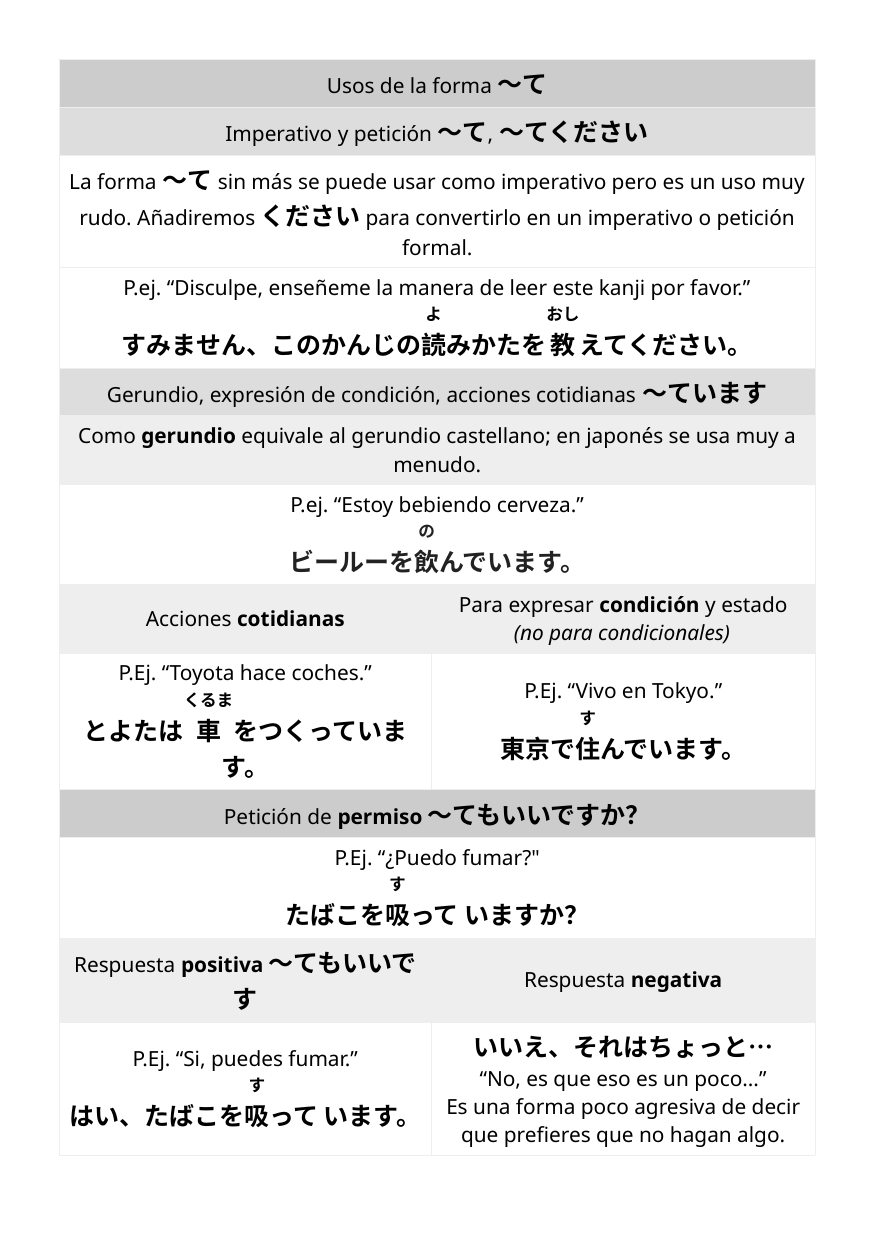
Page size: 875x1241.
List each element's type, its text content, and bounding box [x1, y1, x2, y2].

table_cell P.Ej. “Vivo en Tokyo.” 東京で住すんでいます。 [432, 654, 815, 789]
table_cell Imperativo y petición 〜て, 〜てください [60, 108, 815, 155]
table_cell いいえ、それはちょっと… “No, es que eso es un poco...” Es una forma poco agresiva de decir que prefieres que no hagan algo. [432, 1023, 815, 1155]
table_cell Acciones cotidianas [60, 585, 431, 653]
table_cell P.Ej. “Si, puedes fumar.” はい、たばこを吸すって います。 [60, 1023, 431, 1155]
table_cell P.ej. “Estoy bebiendo cerveza.” ビールーを飲のんでいます。 [60, 485, 815, 584]
table_cell Petición de permiso 〜てもいいですか？ [60, 790, 815, 837]
table_cell Respuesta negativa [432, 939, 815, 1022]
table_cell Como gerundio equivale al gerundio castellano; en japonés se usa muy a menudo. [60, 416, 815, 484]
table_cell Gerundio, expresión de condición, acciones cotidianas 〜ています [60, 369, 815, 415]
table_cell Respuesta positiva 〜てもいいです [60, 939, 431, 1022]
table_cell P.Ej. “¿Puedo fumar?" たばこを吸すって いますか？ [60, 838, 815, 938]
table_header Usos de la forma 〜て [60, 60, 815, 107]
table_cell Para expresar condición y estado (no para condicionales) [432, 585, 815, 653]
table_cell La forma 〜て sin más se puede usar como imperativo pero es un uso muy rudo. Añadiremos ください para convertirlo en un imperativo o petición formal. [60, 156, 815, 267]
table_cell P.ej. “Disculpe, enseñeme la manera de leer este kanji por favor.” すみません、このかんじの読よみかたを教おしえてください。 [60, 268, 815, 368]
table_cell P.Ej. “Toyota hace coches.” とよたは車くるまをつくっています。 [60, 654, 431, 789]
